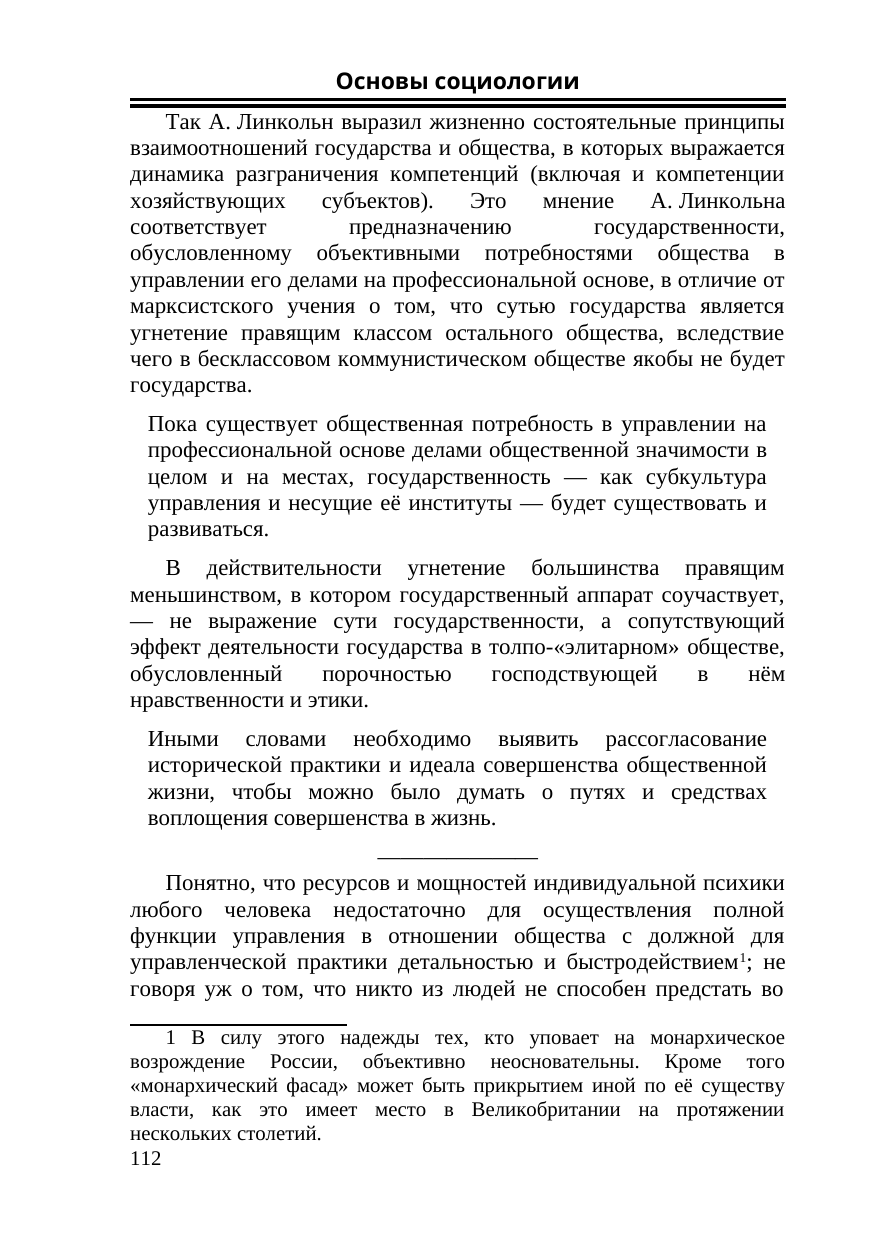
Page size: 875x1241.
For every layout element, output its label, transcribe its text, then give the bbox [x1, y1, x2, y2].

text В действительности угнетение большинства правящим меньшинством, в котором государственный аппарат соучаствует, — не выражение сути государственности, а сопутствующий эффект деятельности государства в толпо-«элитарном» обществе, обусловленный порочностью господствующей в нём нравственности и этики. [130, 554, 786, 712]
text Иными словами необходимо выявить рассогласование исторической практики и идеала совершенства общественной жи­з­ни, чтобы можно было думать о путях и средствах воплощения совершенства в жизнь. [148, 725, 768, 830]
text ——————— [130, 843, 786, 869]
text Так А. Линкольн выразил жизненно состоятельные принципы взаимоотношений государства и общества, в которых выражается динамика разграничения компетенций (включая и компетенции хозяйствующих субъектов). Это мнение А. Линкольна соответствует предназначению государственности, обусловленному объективными потребностями общества в управлении его делами на профессиональной основе, в отличие от марксистского учения о том, что сутью государства является угнетение правящим классом остального общества, вследствие чего в бесклассовом коммунистическом обществе якобы не будет государства. [130, 108, 786, 398]
text В силу этого надежды тех, кто уповает на монархическое возрождение России, объективно неосновательны. Кроме того «монархический фасад» может быть прикрытием иной по её существу власти, как это имеет место в Великобритании на протяжении нескольких столетий. [130, 1025, 786, 1145]
text Понятно, что ресурсов и мощностей индивидуальной психики любого человека недостаточно для осуществления полной функции управления в отношении общества с должной для управленческой практики детальностью и быстродействием; не говоря уж о том, что никто из людей не способен предстать во [130, 869, 786, 1001]
text Пока существует общественная потребность в управлении на профессиональной основе делами общественной значимости в целом и на местах, государственность — как субкультура управления и несущие её институты — будет существовать и развиваться. [148, 410, 768, 542]
